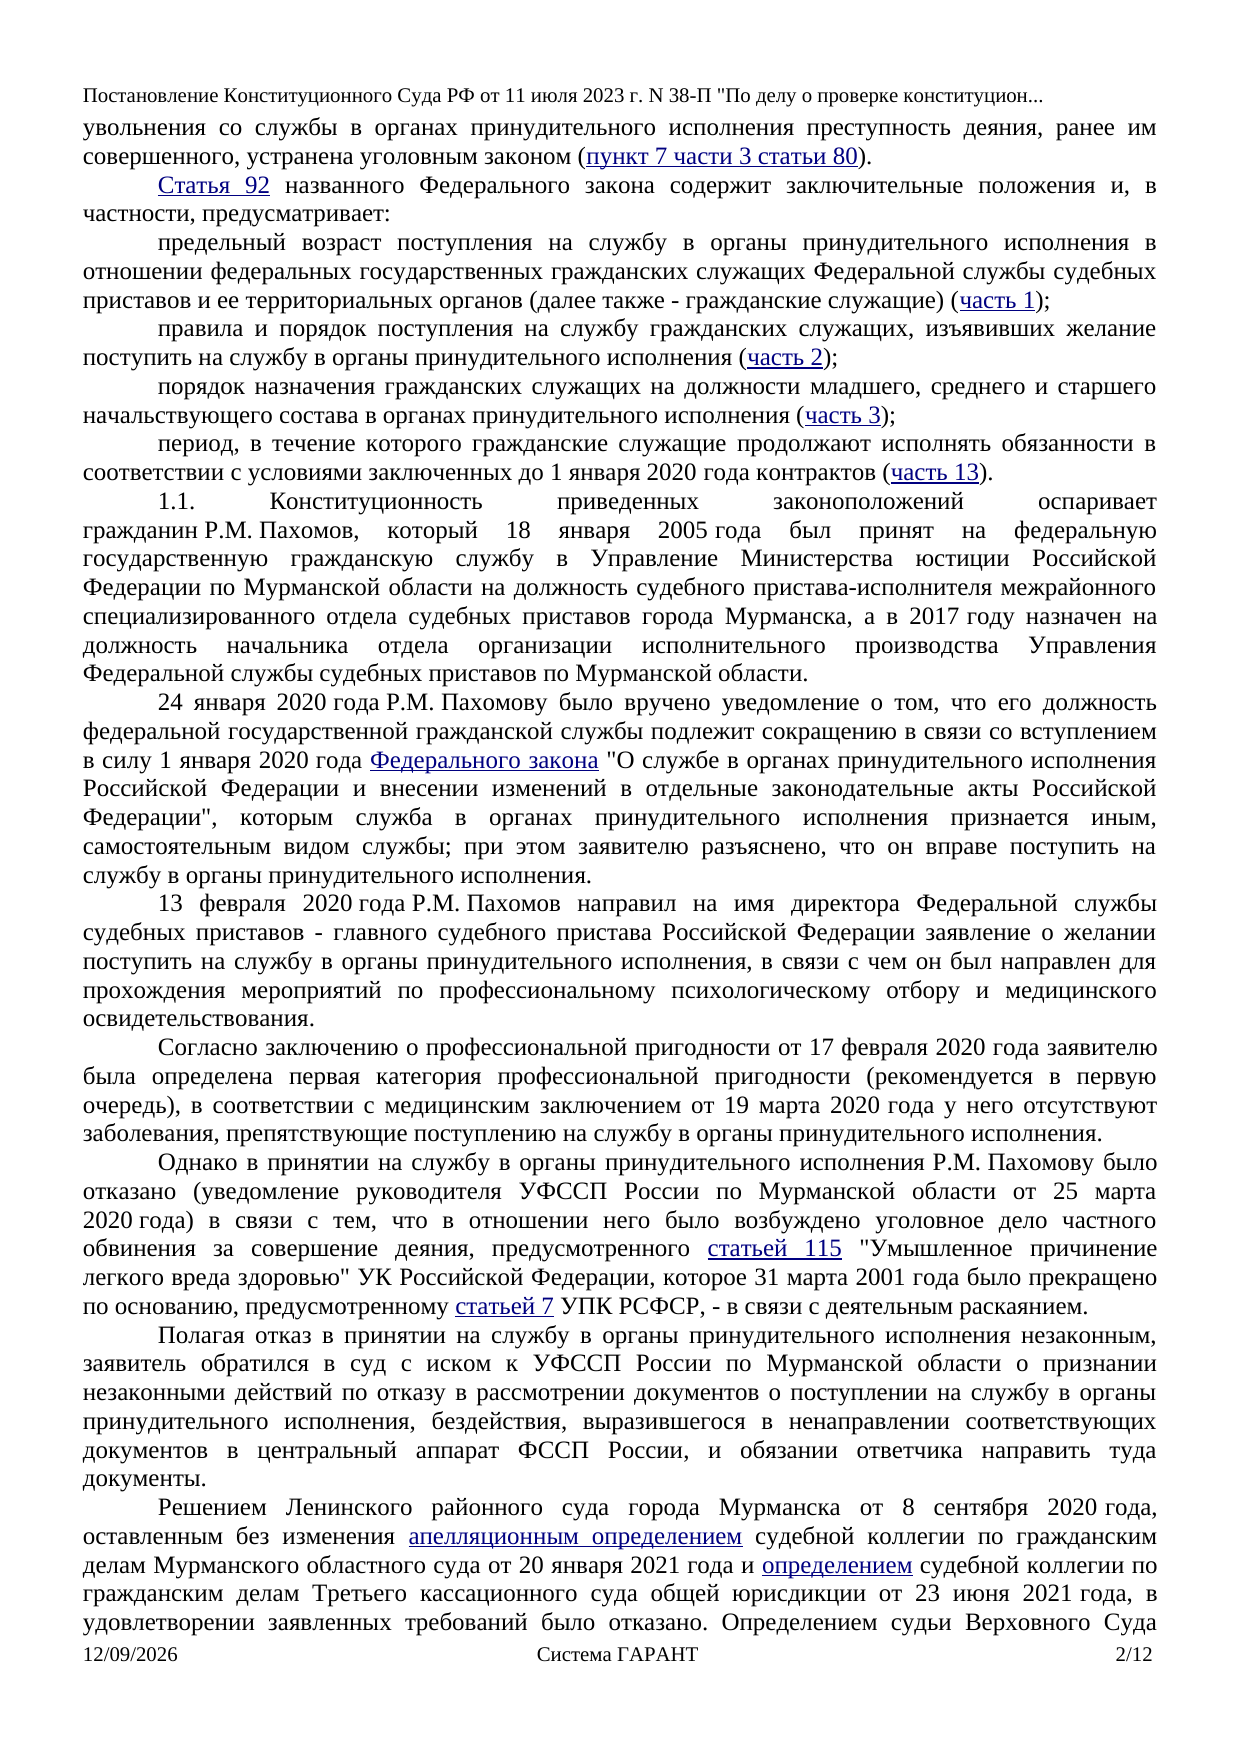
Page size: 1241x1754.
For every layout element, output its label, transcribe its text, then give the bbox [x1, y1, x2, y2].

text 24 января 2020 года Р.М. Пахомову было вручено уведомление о том, что его должность федеральной государственной гражданской службы подлежит сокращению в связи со вступлением в силу 1 января 2020 года Федерального закона "О службе в органах принудительного исполнения Российской Федерации и внесении изменений в отдельные законодательные акты Российской Федерации", которым служба в органах принудительного исполнения признается иным, самостоятельным видом службы; при этом заявителю разъяснено, что он вправе поступить на службу в органы принудительного исполнения. [83, 687, 1157, 888]
text период, в течение которого гражданские служащие продолжают исполнять обязанности в соответствии с условиями заключенных до 1 января 2020 года контрактов (часть 13). [83, 428, 1157, 486]
text предельный возраст поступления на службу в органы принудительного исполнения в отношении федеральных государственных гражданских служащих Федеральной службы судебных приставов и ее территориальных органов (далее также - гражданские служащие) (часть 1); [83, 227, 1157, 313]
text порядок назначения гражданских служащих на должности младшего, среднего и старшего начальствующего состава в органах принудительного исполнения (часть 3); [83, 371, 1157, 428]
text увольнения со службы в органах принудительного исполнения преступность деяния, ранее им совершенного, устранена уголовным законом (пункт 7 части 3 статьи 80). [83, 112, 1157, 170]
text 1.1. Конституционность приведенных законоположений оспаривает гражданин Р.М. Пахомов, который 18 января 2005 года был принят на федеральную государственную гражданскую службу в Управление Министерства юстиции Российской Федерации по Мурманской области на должность судебного пристава-исполнителя межрайонного специализированного отдела судебных приставов города Мурманска, а в 2017 году назначен на должность начальника отдела организации исполнительного производства Управления Федеральной службы судебных приставов по Мурманской области. [83, 486, 1157, 687]
text Полагая отказ в принятии на службу в органы принудительного исполнения незаконным, заявитель обратился в суд с иском к УФССП России по Мурманской области о признании незаконными действий по отказу в рассмотрении документов о поступлении на службу в органы принудительного исполнения, бездействия, выразившегося в ненаправлении соответствующих документов в центральный аппарат ФССП России, и обязании ответчика направить туда документы. [83, 1320, 1157, 1492]
text правила и порядок поступления на службу гражданских служащих, изъявивших желание поступить на службу в органы принудительного исполнения (часть 2); [83, 313, 1157, 371]
text Статья 92 названного Федерального закона содержит заключительные положения и, в частности, предусматривает: [83, 170, 1157, 227]
text 13 февраля 2020 года Р.М. Пахомов направил на имя директора Федеральной службы судебных приставов - главного судебного пристава Российской Федерации заявление о желании поступить на службу в органы принудительного исполнения, в связи с чем он был направлен для прохождения мероприятий по профессиональному психологическому отбору и медицинского освидетельствования. [83, 888, 1157, 1032]
text Однако в принятии на службу в органы принудительного исполнения Р.М. Пахомову было отказано (уведомление руководителя УФССП России по Мурманской области от 25 марта 2020 года) в связи с тем, что в отношении него было возбуждено уголовное дело частного обвинения за совершение деяния, предусмотренного статьей 115 "Умышленное причинение легкого вреда здоровью" УК Российской Федерации, которое 31 марта 2001 года было прекращено по основанию, предусмотренному статьей 7 УПК РСФСР, - в связи с деятельным раскаянием. [83, 1147, 1157, 1320]
text Согласно заключению о профессиональной пригодности от 17 февраля 2020 года заявителю была определена первая категория профессиональной пригодности (рекомендуется в первую очередь), в соответствии с медицинским заключением от 19 марта 2020 года у него отсутствуют заболевания, препятствующие поступлению на службу в органы принудительного исполнения. [83, 1032, 1157, 1147]
text Решением Ленинского районного суда города Мурманска от 8 сентября 2020 года, оставленным без изменения апелляционным определением судебной коллегии по гражданским делам Мурманского областного суда от 20 января 2021 года и определением судебной коллегии по гражданским делам Третьего кассационного суда общей юрисдикции от 23 июня 2021 года, в удовлетворении заявленных требований было отказано. Определением судьи Верховного Суда [83, 1492, 1157, 1636]
